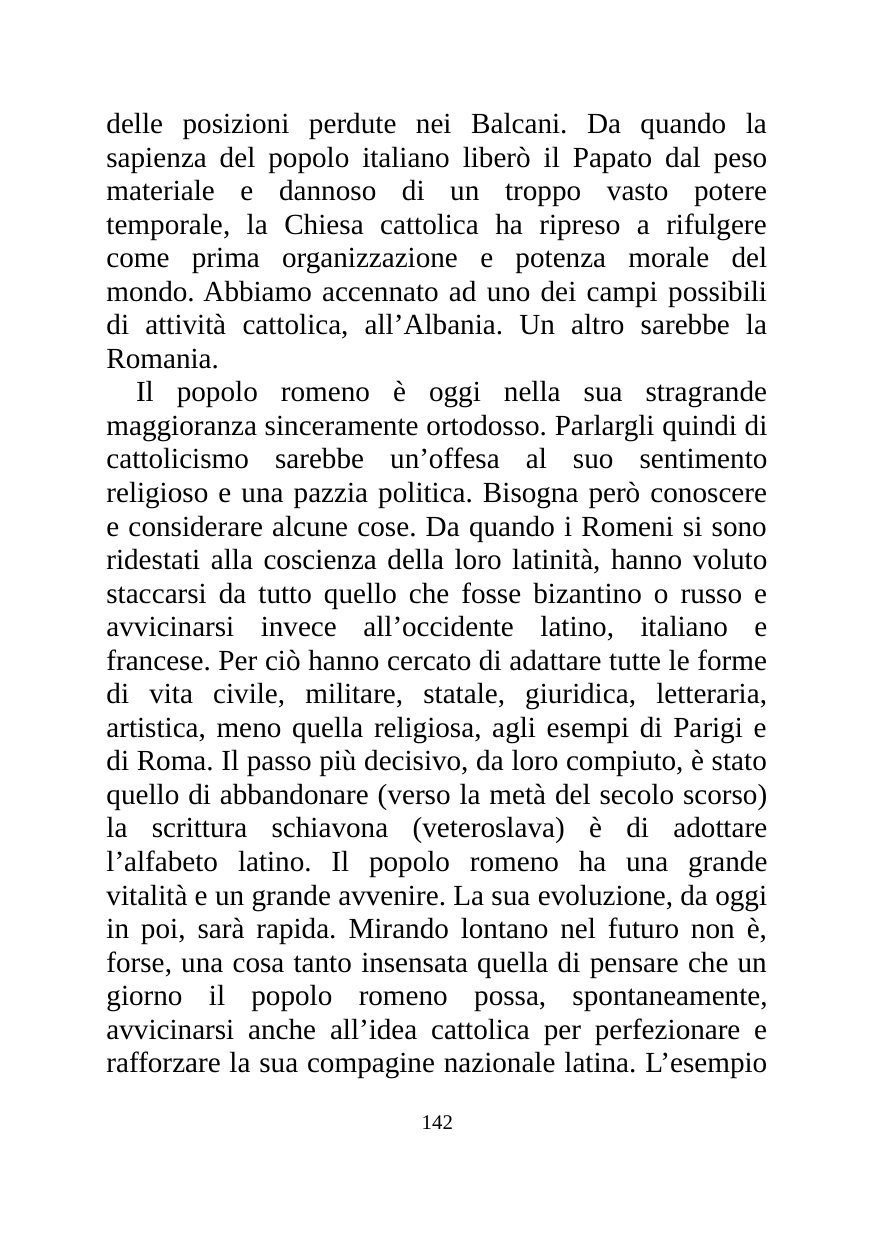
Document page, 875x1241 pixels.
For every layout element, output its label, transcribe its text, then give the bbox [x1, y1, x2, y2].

text Il popolo romeno è oggi nella sua stragrande maggioranza sinceramente ortodosso. Parlargli quindi di cattolicismo sarebbe un’offesa al suo sentimento religioso e una pazzia politica. Bisogna però conoscere e considerare alcune cose. Da quando i Romeni si sono ridestati alla coscienza della loro latinità, hanno voluto staccarsi da tutto quello che fosse bizantino o russo e avvicinarsi invece all’occidente latino, italiano e francese. Per ciò hanno cercato di adattare tutte le forme di vita civile, militare, statale, giuridica, letteraria, artistica, meno quella religiosa, agli esempi di Parigi e di Roma. Il passo più decisivo, da loro compiuto, è stato quello di abbandonare (verso la metà del secolo scorso) la scrittura schiavona (veteroslava) è di adottare l’alfabeto latino. Il popolo romeno ha una grande vitalità e un grande avvenire. La sua evoluzione, da oggi in poi, sarà rapida. Mirando lontano nel futuro non è, forse, una cosa tanto insensata quella di pensare che un giorno il popolo romeno possa, spontaneamente, avvicinarsi anche all’idea cattolica per perfezionare e rafforzare la sua compagine nazionale latina. L’esempio [106, 374, 768, 1079]
text delle posizioni perdute nei Balcani. Da quando la sapienza del popolo italiano liberò il Papato dal peso materiale e dannoso di un troppo vasto potere temporale, la Chiesa cattolica ha ripreso a rifulgere come prima organizzazione e potenza morale del mondo. Abbiamo accennato ad uno dei campi possibili di attività cattolica, all’Albania. Un altro sarebbe la Romania. [106, 106, 768, 374]
